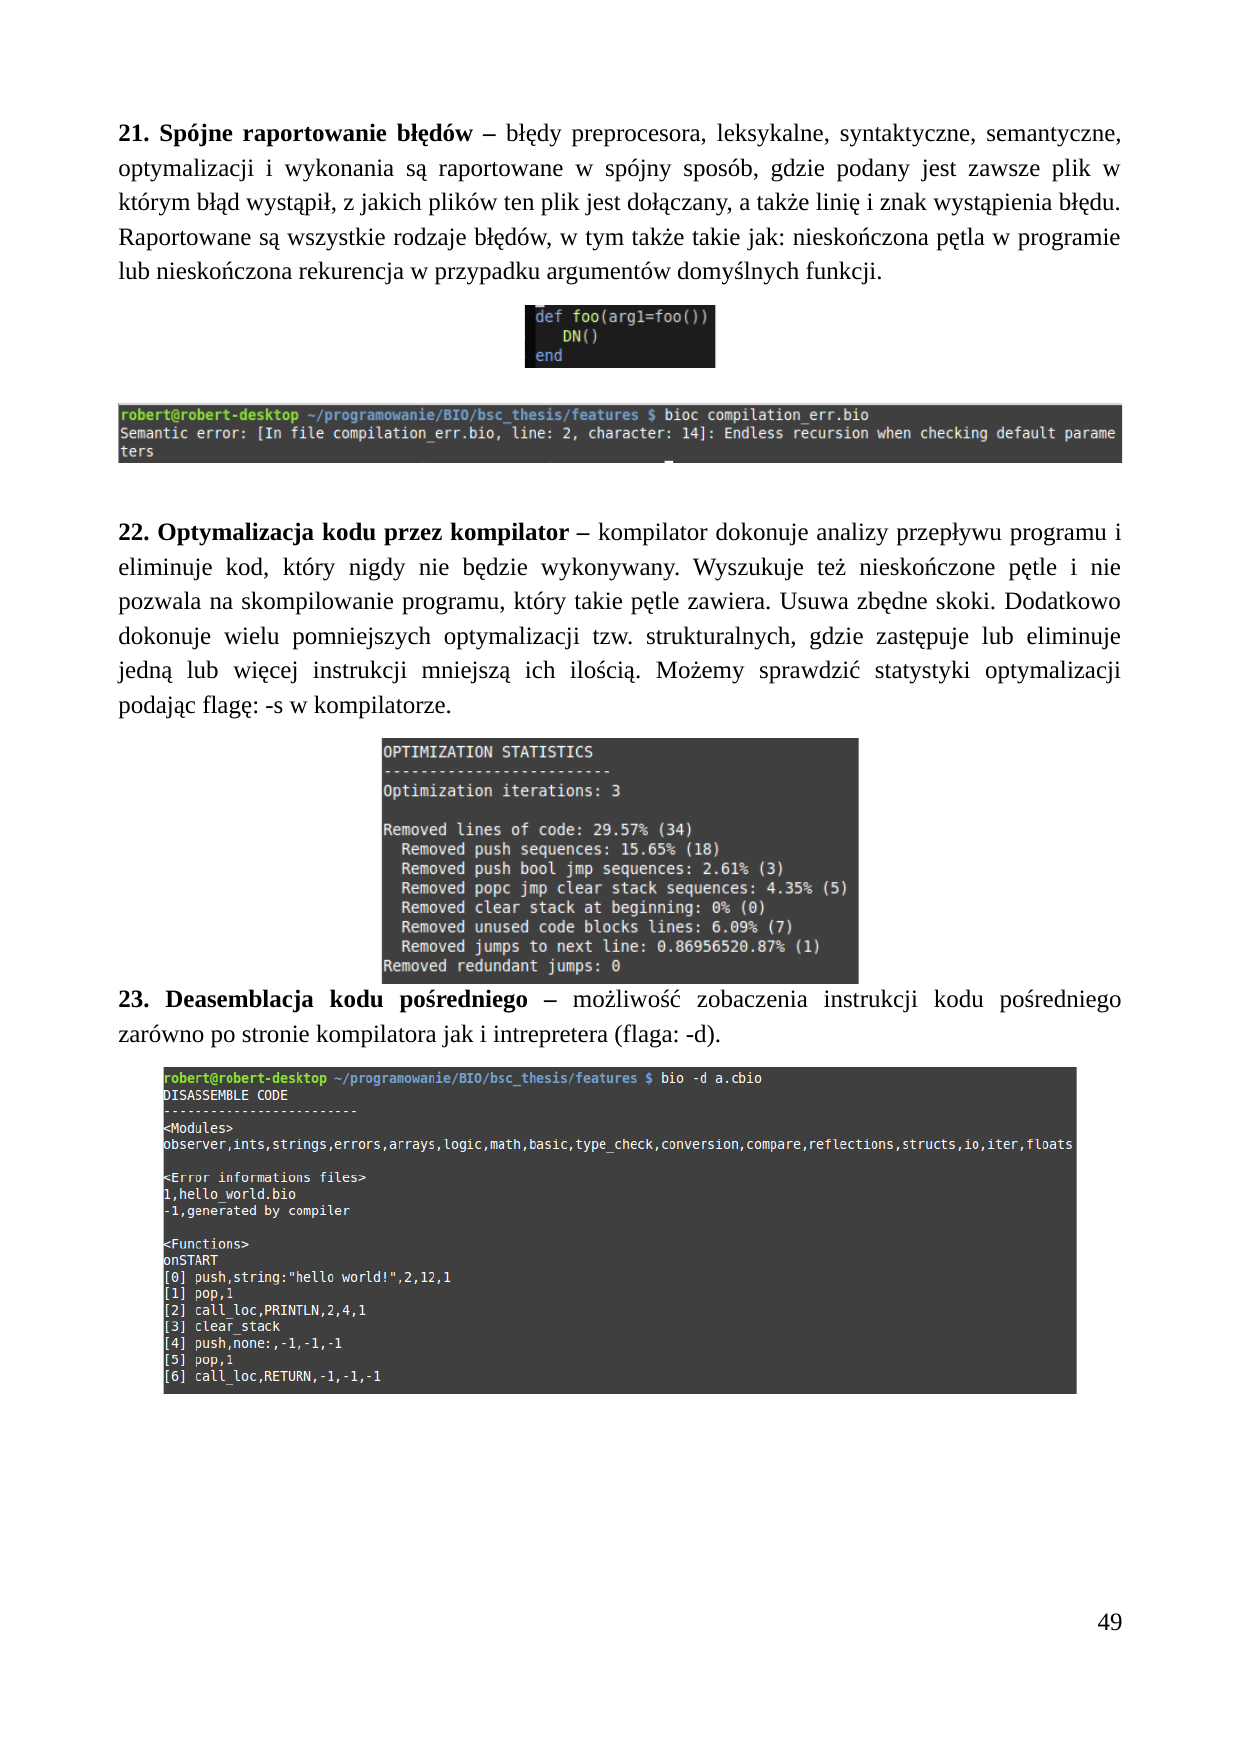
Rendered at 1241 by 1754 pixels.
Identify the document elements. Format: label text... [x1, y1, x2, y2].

text 23. Deasemblacja kodu pośredniego – możliwość zobaczenia instrukcji kodu pośredniego zarówno po stronie kompilatora jak i intrepretera (flaga: -d). [118, 984, 1122, 1047]
text 22. Optymalizacja kodu przez kompilator – kompilator dokonuje analizy przepływu programu i eliminuje kod, który nigdy nie będzie wykonywany. Wyszukuje też nieskończone pętle i nie pozwala na skompilowanie programu, który takie pętle zawiera. Usuwa zbędne skoki. Dodatkowo dokonuje wielu pomniejszych optymalizacji tzw. strukturalnych, gdzie zastępuje lub eliminuje jedną lub więcej instrukcji mniejszą ich ilością. Możemy sprawdzić statystyki optymalizacji podając flagę: -s w kompilatorze. [118, 517, 1122, 719]
picture [524, 305, 716, 368]
picture [381, 738, 859, 984]
picture [118, 403, 1123, 463]
picture [163, 1067, 1077, 1394]
text 21. Spójne raportowanie błędów – błędy preprocesora, leksykalne, syntaktyczne, semantyczne, optymalizacji i wykonania są raportowane w spójny sposób, gdzie podany jest zawsze plik w którym błąd wystąpił, z jakich plików ten plik jest dołączany, a także linię i znak wystąpienia błędu. Raportowane są wszystkie rodzaje błędów, w tym także takie jak: nieskończona pętla w programie lub nieskończona rekurencja w przypadku argumentów domyślnych funkcji. [118, 118, 1122, 285]
